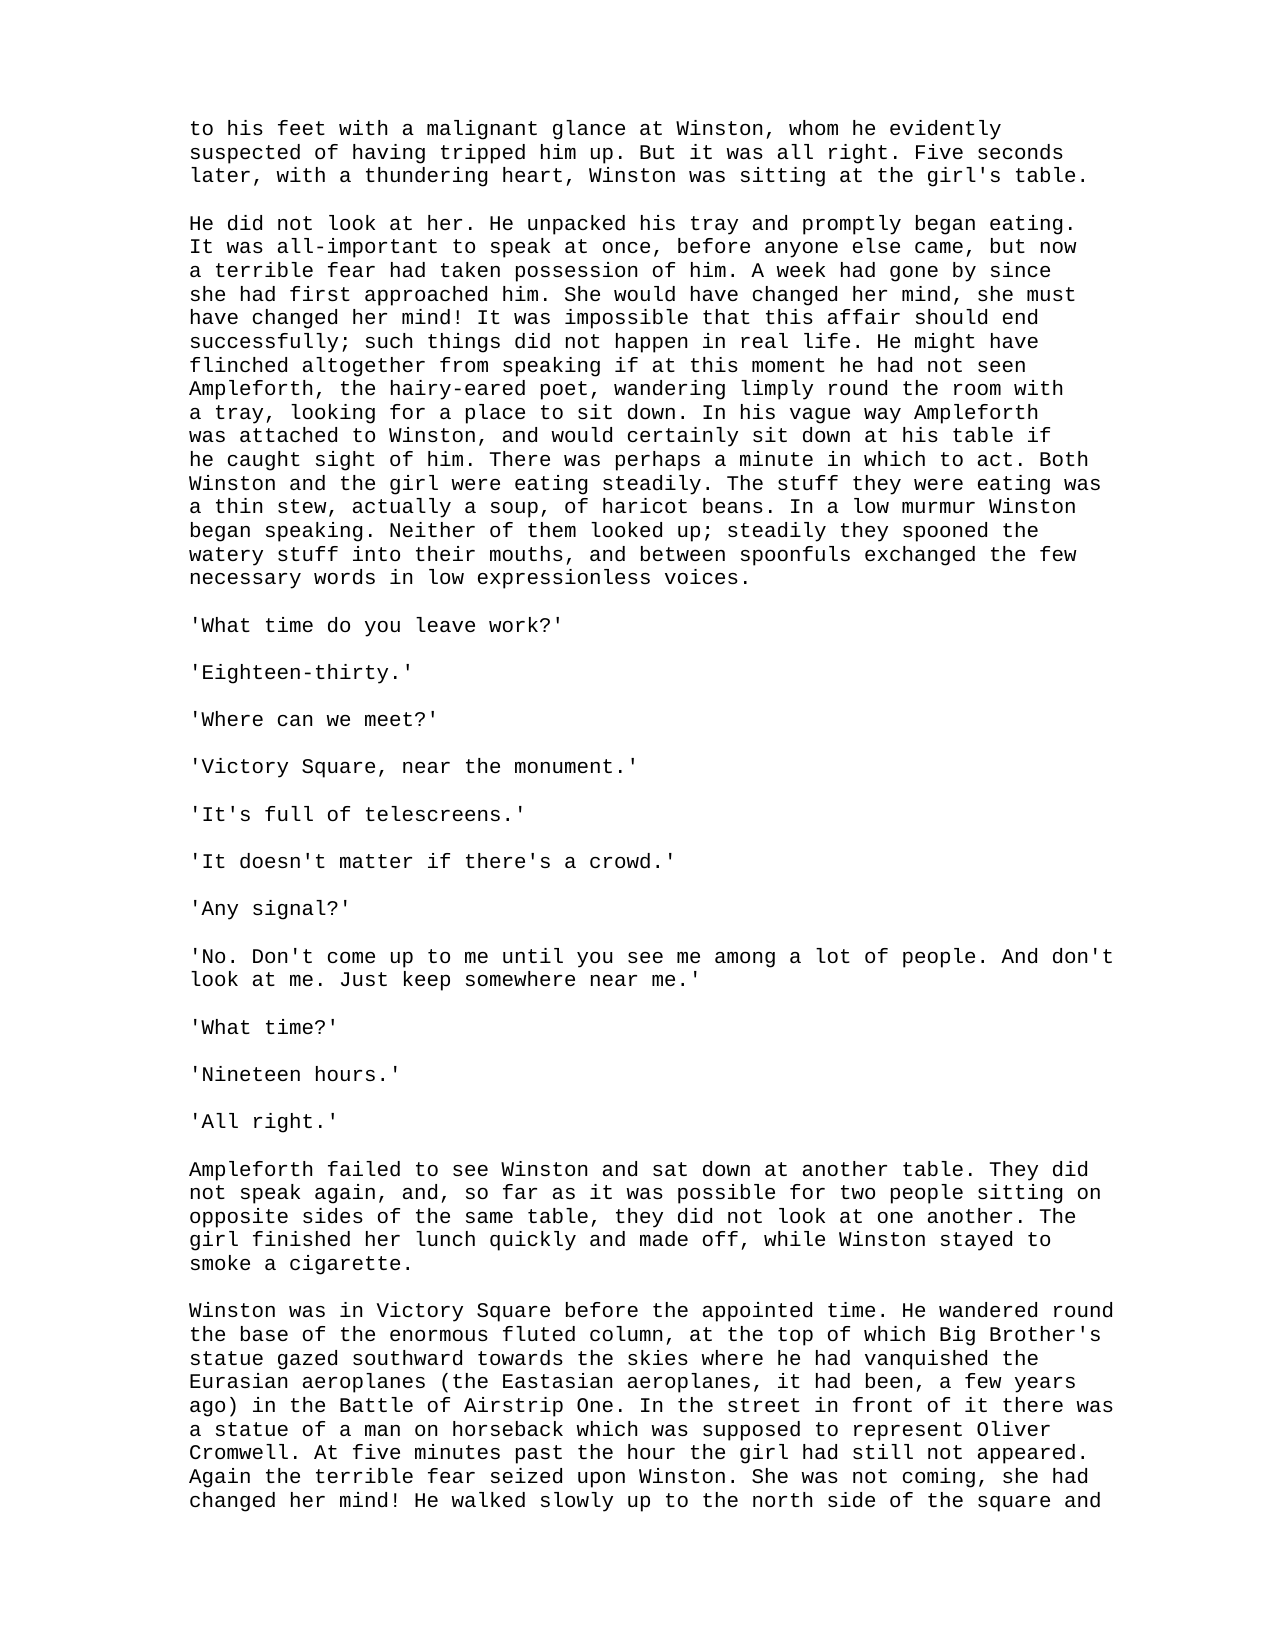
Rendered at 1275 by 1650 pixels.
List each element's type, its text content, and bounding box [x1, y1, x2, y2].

text Eurasian aeroplanes (the Eastasian aeroplanes, it had been, a few years [189, 1371, 1185, 1395]
text a statue of a man on horseback which was supposed to represent Oliver [189, 1419, 1185, 1442]
text successfully; such things did not happen in real life. He might have [189, 331, 1185, 354]
text not speak again, and, so far as it was possible for two people sitting on [189, 1182, 1185, 1206]
text Cromwell. At five minutes past the hour the girl had still not appeared. [189, 1442, 1185, 1466]
text opposite sides of the same table, they did not look at one another. The [189, 1206, 1185, 1229]
text smoke a cigarette. Winston was in Victory Square before the appointed time. He wandered round [189, 1253, 1185, 1324]
text Ampleforth, the hairy-eared poet, wandering limply round the room with [189, 378, 1185, 402]
text she had first approached him. She would have changed her mind, she must [189, 284, 1185, 307]
text watery stuff into their mouths, and between spoonfuls exchanged the few [189, 544, 1185, 567]
text statue gazed southward towards the skies where he had vanquished the [189, 1348, 1185, 1371]
text Winston and the girl were eating steadily. The stuff they were eating was [189, 473, 1185, 496]
text flinched altogether from speaking if at this moment he had not seen [189, 354, 1185, 378]
text a terrible fear had taken possession of him. A week had gone by since [189, 260, 1185, 284]
text was attached to Winston, and would certainly sit down at his table if [189, 426, 1185, 449]
text later, with a thundering heart, Winston was sitting at the girl's table. He did not look at her. He unpacked his tray and promptly began eating. [189, 165, 1185, 236]
text It was all-important to speak at once, before anyone else came, but now [189, 236, 1185, 260]
text suspected of having tripped him up. But it was all right. Five seconds [189, 142, 1185, 165]
text necessary words in low expressionless voices. 'What time do you leave work?' 'Eighteen-thirty.' 'Where can we meet?' 'Victory Square, near the monument.' 'It's full of telescreens.' 'It doesn't matter if there's a crowd.' 'Any signal?' 'No. Don't come up to me until you see me among a lot of people. And don't [189, 567, 1185, 969]
text Again the terrible fear seized upon Winston. She was not coming, she had [189, 1466, 1185, 1489]
text look at me. Just keep somewhere near me.' 'What time?' 'Nineteen hours.' 'All right.' Ampleforth failed to see Winston and sat down at another table. They did [189, 969, 1185, 1182]
text a thin stew, actually a soup, of haricot beans. In a low murmur Winston [189, 496, 1185, 520]
text changed her mind! He walked slowly up to the north side of the square and [189, 1489, 1185, 1513]
text girl finished her lunch quickly and made off, while Winston stayed to [189, 1229, 1185, 1253]
text ago) in the Battle of Airstrip One. In the street in front of it there was [189, 1395, 1185, 1419]
text to his feet with a malignant glance at Winston, whom he evidently [189, 118, 1185, 142]
text he caught sight of him. There was perhaps a minute in which to act. Both [189, 449, 1185, 473]
text have changed her mind! It was impossible that this affair should end [189, 307, 1185, 331]
text a tray, looking for a place to sit down. In his vague way Ampleforth [189, 402, 1185, 426]
text began speaking. Neither of them looked up; steadily they spooned the [189, 520, 1185, 544]
text the base of the enormous fluted column, at the top of which Big Brother's [189, 1324, 1185, 1348]
